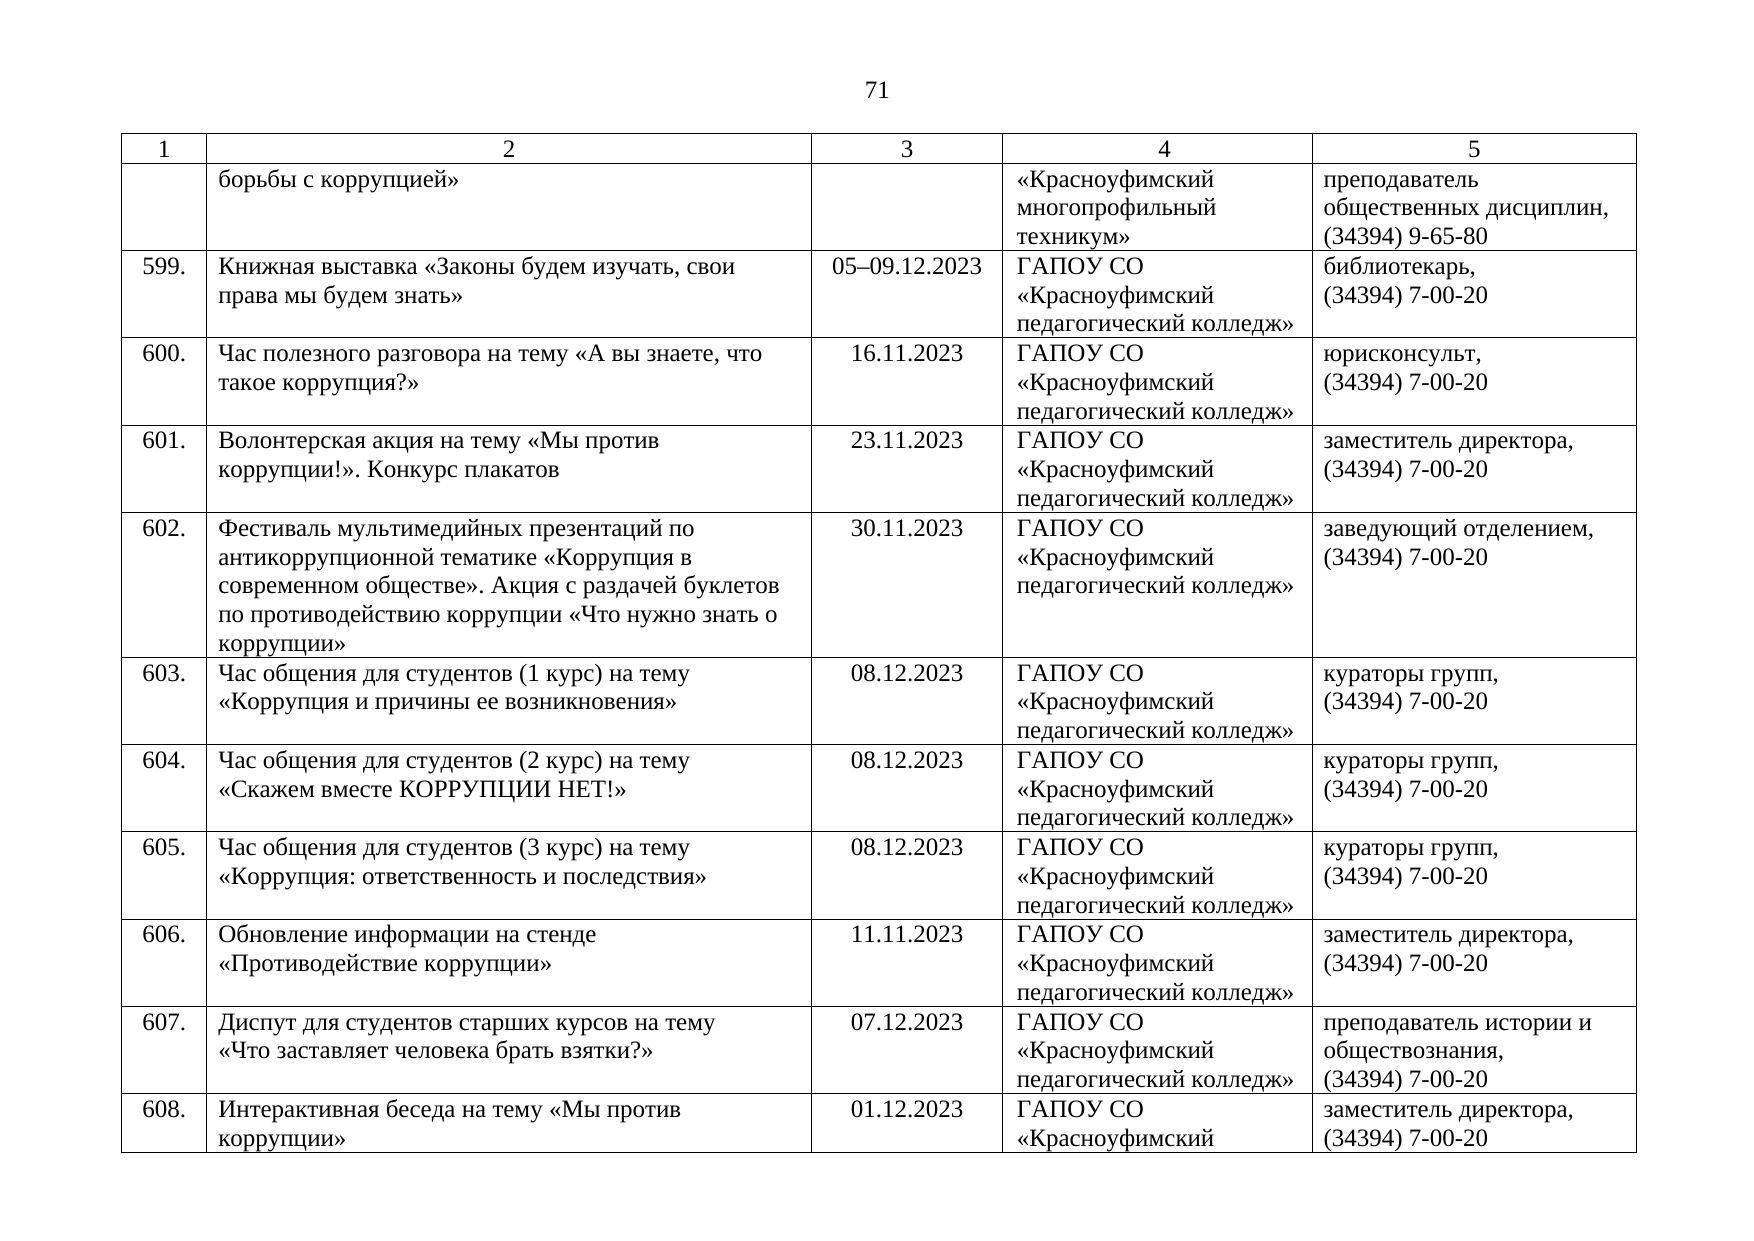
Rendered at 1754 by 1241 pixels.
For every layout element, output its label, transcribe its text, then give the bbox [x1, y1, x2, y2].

table_cell «Красноуфимский многопрофильный техникум» [1003, 164, 1312, 250]
table_cell [122, 658, 206, 744]
table_cell заведующий отделением, (34394) 7-00-20 [1313, 513, 1636, 657]
table_cell [117, 1093, 121, 1152]
table_cell заместитель директора, (34394) 7-00-20 [1313, 1094, 1636, 1152]
table_cell ГАПОУ СО «Красноуфимский педагогический колледж» [1003, 426, 1312, 512]
table_cell Интерактивная беседа на тему «Мы против коррупции» [207, 1094, 811, 1152]
table_cell 16.11.2023 [812, 338, 1002, 424]
table_cell ГАПОУ СО «Красноуфимский педагогический колледж» [1003, 513, 1312, 657]
table_header 4 [1003, 134, 1312, 163]
table_cell библиотекарь, (34394) 7-00-20 [1313, 251, 1636, 337]
table_header 1 [122, 134, 206, 163]
table_cell Час полезного разговора на тему «А вы знаете, что такое коррупция?» [207, 338, 811, 424]
table_cell [812, 164, 1002, 250]
table_cell [122, 920, 206, 1006]
table_cell ГАПОУ СО «Красноуфимский педагогический колледж» [1003, 832, 1312, 918]
table_cell [122, 745, 206, 831]
table_cell ГАПОУ СО «Красноуфимский педагогический колледж» [1003, 658, 1312, 744]
table_cell 08.12.2023 [812, 745, 1002, 831]
table_cell [122, 164, 206, 250]
table_cell Фестиваль мультимедийных презентаций по антикоррупционной тематике «Коррупция в современном обществе». Акция с раздачей буклетов по противодействию коррупции «Что нужно знать о коррупции» [207, 513, 811, 657]
table_cell Час общения для студентов (2 курс) на тему «Скажем вместе КОРРУПЦИИ НЕТ!» [207, 745, 811, 831]
table_cell юрисконсульт, (34394) 7-00-20 [1313, 338, 1636, 424]
table_cell [117, 1006, 121, 1093]
table_cell 01.12.2023 [812, 1094, 1002, 1152]
table_cell Книжная выставка «Законы будем изучать, свои права мы будем знать» [207, 251, 811, 337]
table_cell заместитель директора, (34394) 7-00-20 [1313, 426, 1636, 512]
table_cell [117, 657, 121, 744]
table_cell Час общения для студентов (1 курс) на тему «Коррупция и причины ее возникновения» [207, 658, 811, 744]
table_header [117, 133, 121, 163]
table_cell [117, 250, 121, 337]
table_cell борьбы с коррупцией» [207, 164, 811, 250]
table_cell ГАПОУ СО «Красноуфимский [1003, 1094, 1312, 1152]
table_cell преподаватель общественных дисциплин, (34394) 9-65-80 [1313, 164, 1636, 250]
table_cell ГАПОУ СО «Красноуфимский педагогический колледж» [1003, 338, 1312, 424]
table_cell [122, 251, 206, 337]
table_cell 23.11.2023 [812, 426, 1002, 512]
table_header 5 [1313, 134, 1636, 163]
table_cell Обновление информации на стенде «Противодействие коррупции» [207, 920, 811, 1006]
table_cell Волонтерская акция на тему «Мы против коррупции!». Конкурс плакатов [207, 426, 811, 512]
table_cell [122, 338, 206, 424]
table_cell 11.11.2023 [812, 920, 1002, 1006]
table_cell [122, 1007, 206, 1093]
table_cell [122, 1094, 206, 1152]
table_cell Диспут для студентов старших курсов на тему «Что заставляет человека брать взятки?» [207, 1007, 811, 1093]
table_cell 30.11.2023 [812, 513, 1002, 657]
table_cell [122, 832, 206, 918]
table_cell преподаватель истории и обществознания, (34394) 7-00-20 [1313, 1007, 1636, 1093]
table_cell [117, 337, 121, 424]
table_cell [117, 163, 121, 250]
table_cell Час общения для студентов (3 курс) на тему «Коррупция: ответственность и последствия» [207, 832, 811, 918]
table_cell [117, 512, 121, 657]
table_cell [117, 919, 121, 1006]
table_cell 07.12.2023 [812, 1007, 1002, 1093]
table_cell 08.12.2023 [812, 832, 1002, 918]
table_cell заместитель директора, (34394) 7-00-20 [1313, 920, 1636, 1006]
table_cell ГАПОУ СО «Красноуфимский педагогический колледж» [1003, 745, 1312, 831]
table_cell ГАПОУ СО «Красноуфимский педагогический колледж» [1003, 920, 1312, 1006]
table_cell 08.12.2023 [812, 658, 1002, 744]
table_header 2 [207, 134, 811, 163]
table_cell [117, 425, 121, 512]
table_cell ГАПОУ СО «Красноуфимский педагогический колледж» [1003, 1007, 1312, 1093]
table_header 3 [812, 134, 1002, 163]
table_cell [117, 744, 121, 831]
table_cell 05–09.12.2023 [812, 251, 1002, 337]
table_cell [117, 831, 121, 918]
table_cell кураторы групп, (34394) 7-00-20 [1313, 832, 1636, 918]
table_cell ГАПОУ СО «Красноуфимский педагогический колледж» [1003, 251, 1312, 337]
table_cell [122, 426, 206, 512]
table_cell кураторы групп, (34394) 7-00-20 [1313, 745, 1636, 831]
table_cell кураторы групп, (34394) 7-00-20 [1313, 658, 1636, 744]
table_cell [122, 513, 206, 657]
